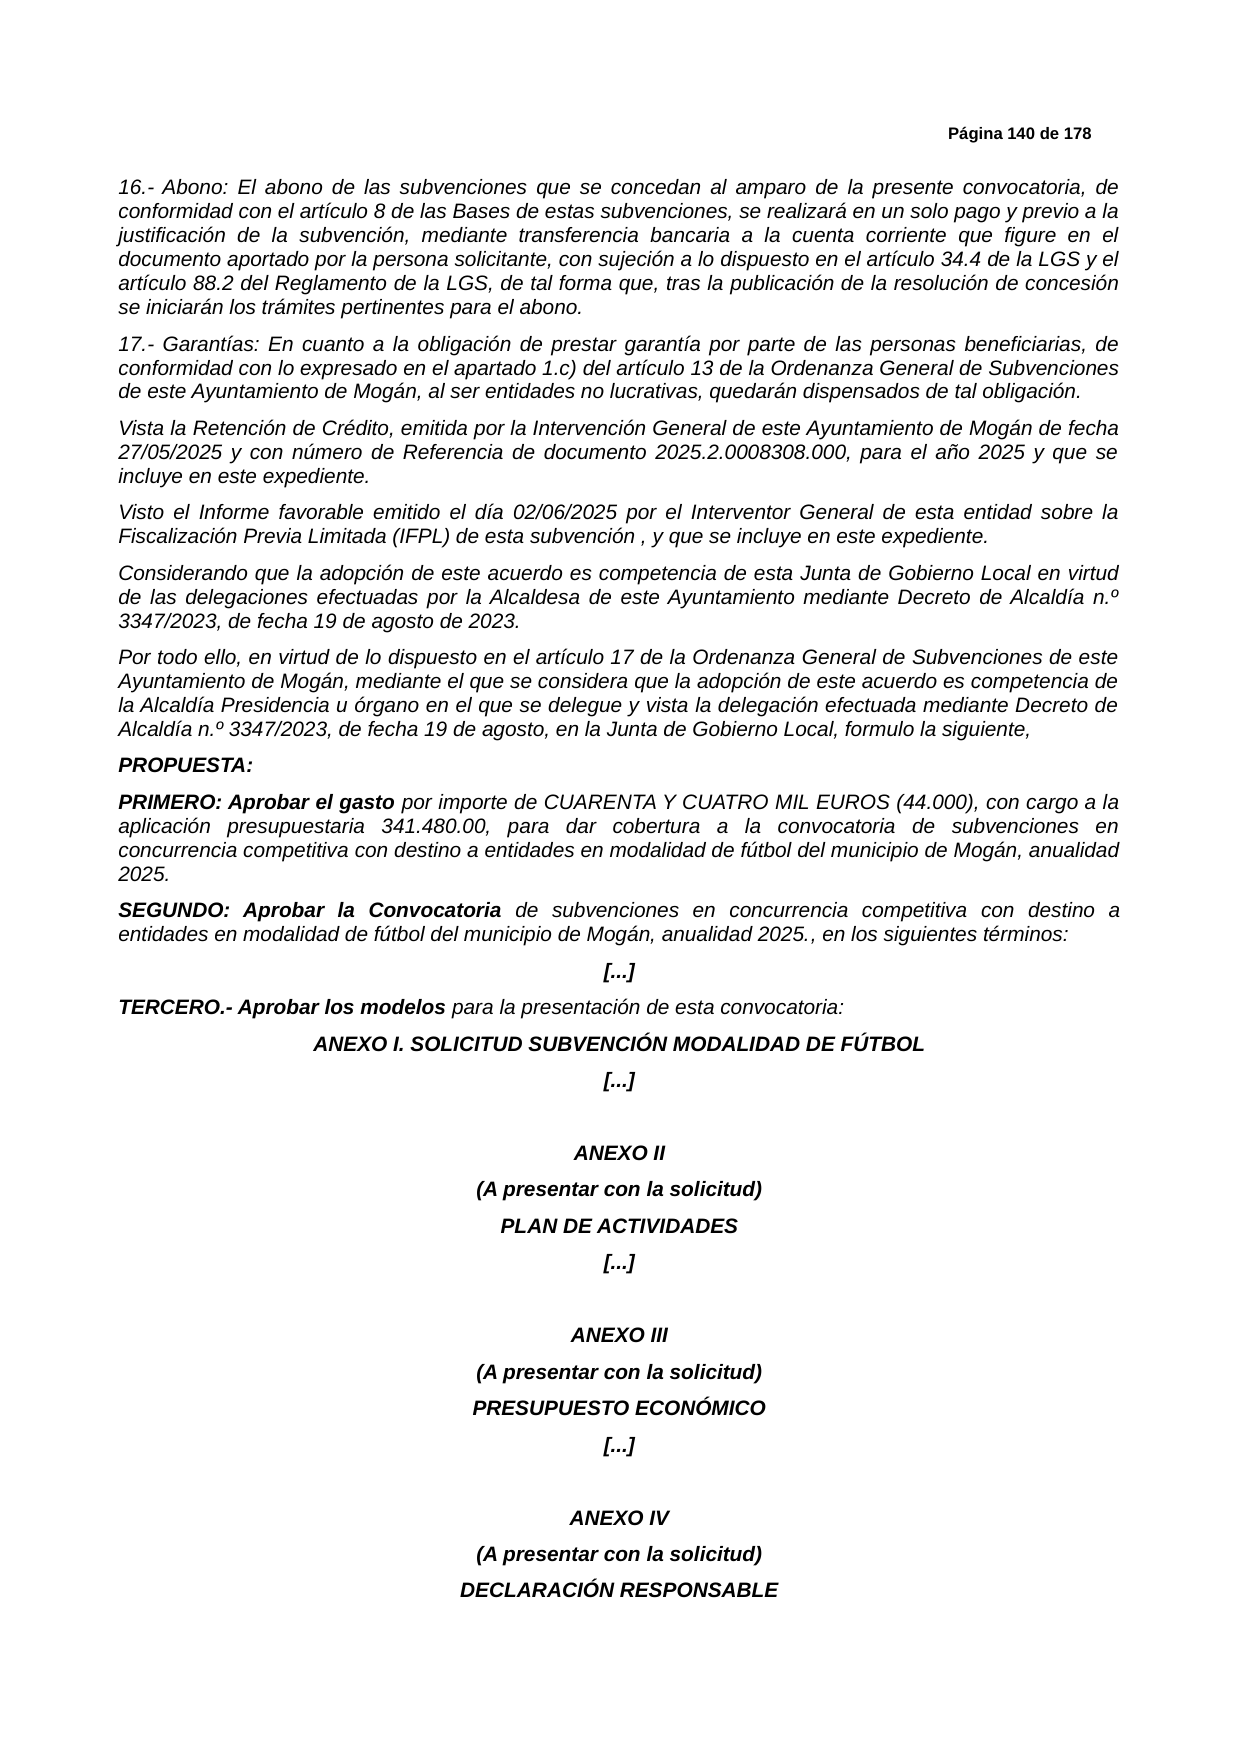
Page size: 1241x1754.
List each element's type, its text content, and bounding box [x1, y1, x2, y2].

text 16.- Abono: El abono de las subvenciones que se concedan al amparo de la presente convocatoria, de conformidad con el artículo 8 de las Bases de estas subvenciones, se realizará en un solo pago y previo a la justificación de la subvención, mediante transferencia bancaria a la cuenta corriente que figure en el documento aportado por la persona solicitante, con sujeción a lo dispuesto en el artículo 34.4 de la LGS y el artículo 88.2 del Reglamento de la LGS, de tal forma que, tras la publicación de la resolución de concesión se iniciarán los trámites pertinentes para el abono. [118, 175, 1122, 319]
text (A presentar con la solicitud) [118, 1542, 1122, 1566]
text (A presentar con la solicitud) [118, 1177, 1122, 1201]
text PRESUPUESTO ECONÓMICO [118, 1396, 1122, 1420]
text Visto el Informe favorable emitido el día 02/06/2025 por el Interventor General de esta entidad sobre la Fiscalización Previa Limitada (IFPL) de esta subvención , y que se incluye en este expediente. [118, 500, 1122, 548]
text ANEXO I. SOLICITUD SUBVENCIÓN MODALIDAD DE FÚTBOL [118, 1031, 1122, 1055]
text ANEXO IV [118, 1505, 1122, 1529]
text Por todo ello, en virtud de lo dispuesto en el artículo 17 de la Ordenanza General de Subvenciones de este Ayuntamiento de Mogán, mediante el que se considera que la adopción de este acuerdo es competencia de la Alcaldía Presidencia u órgano en el que se delegue y vista la delegación efectuada mediante Decreto de Alcaldía n.º 3347/2023, de fecha 19 de agosto, en la Junta de Gobierno Local, formulo la siguiente, [118, 645, 1122, 741]
text PROPUESTA: [118, 753, 1122, 777]
text [...] [118, 1432, 1122, 1456]
text Considerando que la adopción de este acuerdo es competencia de esta Junta de Gobierno Local en virtud de las delegaciones efectuadas por la Alcaldesa de este Ayuntamiento mediante Decreto de Alcaldía n.º 3347/2023, de fecha 19 de agosto de 2023. [118, 561, 1122, 632]
text Vista la Retención de Crédito, emitida por la Intervención General de este Ayuntamiento de Mogán de fecha 27/05/2025 y con número de Referencia de documento 2025.2.0008308.000, para el año 2025 y que se incluye en este expediente. [118, 416, 1122, 488]
text PLAN DE ACTIVIDADES [118, 1214, 1122, 1238]
text SEGUNDO: Aprobar la Convocatoria de subvenciones en concurrencia competitiva con destino a entidades en modalidad de fútbol del municipio de Mogán, anualidad 2025., en los siguientes términos: [118, 898, 1122, 946]
text ANEXO III [118, 1323, 1122, 1347]
text TERCERO.- Aprobar los modelos para la presentación de esta convocatoria: [118, 995, 1122, 1019]
text ANEXO II [118, 1141, 1122, 1165]
text [...] [118, 1250, 1122, 1274]
text [...] [118, 958, 1122, 982]
text 17.- Garantías: En cuanto a la obligación de prestar garantía por parte de las personas beneficiarias, de conformidad con lo expresado en el apartado 1.c) del artículo 13 de la Ordenanza General de Subvenciones de este Ayuntamiento de Mogán, al ser entidades no lucrativas, quedarán dispensados de tal obligación. [118, 331, 1122, 403]
text PRIMERO: Aprobar el gasto por importe de CUARENTA Y CUATRO MIL EUROS (44.000), con cargo a la aplicación presupuestaria 341.480.00, para dar cobertura a la convocatoria de subvenciones en concurrencia competitiva con destino a entidades en modalidad de fútbol del municipio de Mogán, anualidad 2025. [118, 790, 1122, 886]
text DECLARACIÓN RESPONSABLE [118, 1578, 1122, 1602]
text [...] [118, 1068, 1122, 1092]
text (A presentar con la solicitud) [118, 1359, 1122, 1383]
